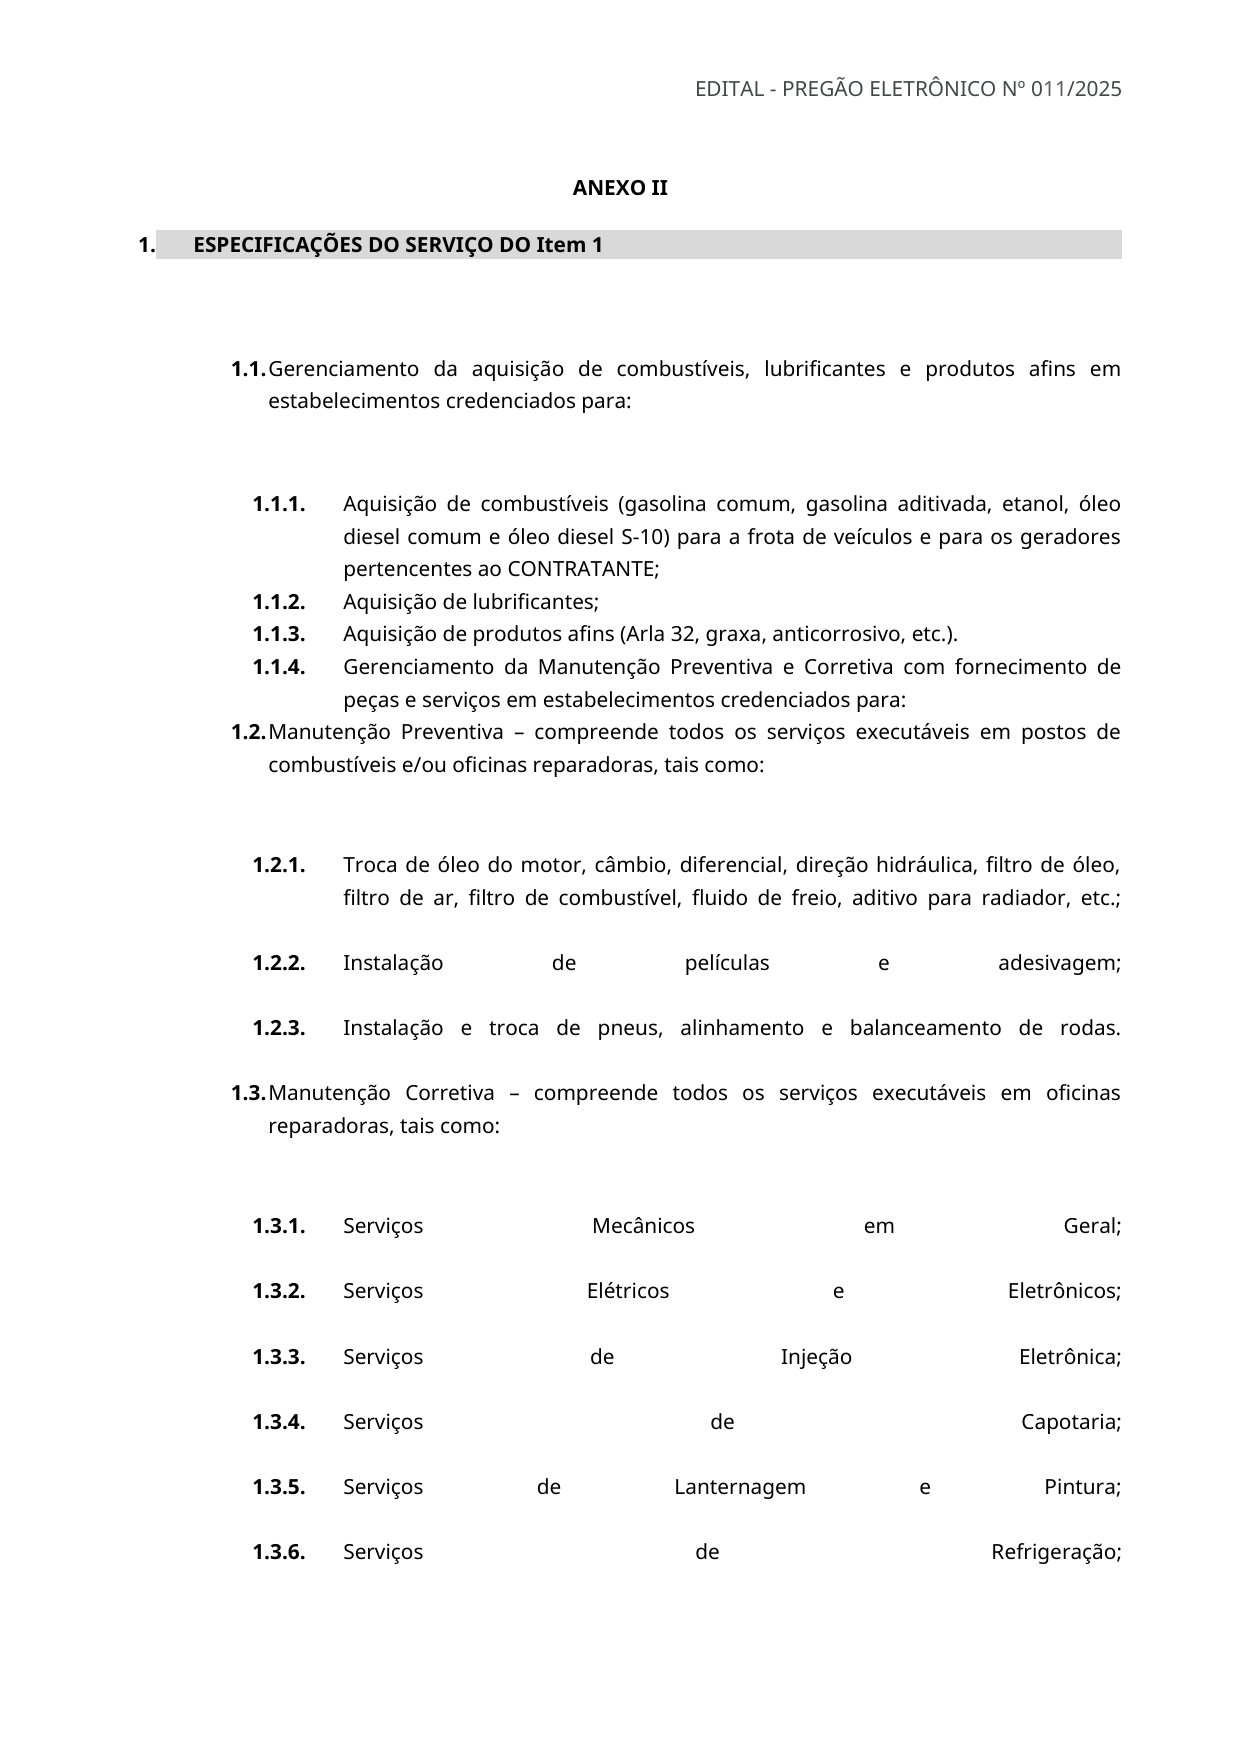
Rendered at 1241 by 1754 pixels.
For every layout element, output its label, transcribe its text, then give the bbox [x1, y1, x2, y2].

subtitle Serviços de Lanternagem e Pintura; [306, 1472, 1122, 1533]
subtitle Serviços Mecânicos em Geral; [306, 1211, 1122, 1272]
subtitle Serviços de Capotaria; [306, 1407, 1122, 1468]
subtitle Aquisição de lubrificantes; [306, 587, 1122, 615]
subtitle Gerenciamento da Manutenção Preventiva e Corretiva com fornecimento de peças e serviços em estabelecimentos credenciados para: [306, 652, 1122, 713]
subtitle Serviços de Refrigeração; [306, 1537, 1122, 1598]
text ANEXO II [118, 173, 1122, 201]
subtitle ESPECIFICAÇÕES DO SERVIÇO DO Item 1 [156, 230, 1122, 259]
subtitle Manutenção Corretiva – compreende todos os serviços executáveis em oficinas reparadoras, tais como: [231, 1078, 1122, 1139]
subtitle Gerenciamento da aquisição de combustíveis, lubrificantes e produtos afins em estabelecimentos credenciados para: [231, 354, 1122, 415]
subtitle Serviços Elétricos e Eletrônicos; [306, 1277, 1122, 1338]
subtitle Aquisição de produtos afins (Arla 32, graxa, anticorrosivo, etc.). [306, 619, 1122, 648]
subtitle Aquisição de combustíveis (gasolina comum, gasolina aditivada, etanol, óleo diesel comum e óleo diesel S-10) para a frota de veículos e para os geradores pertencentes ao CONTRATANTE; [306, 489, 1122, 583]
subtitle Troca de óleo do motor, câmbio, diferencial, direção hidráulica, filtro de óleo, filtro de ar, filtro de combustível, fluido de freio, aditivo para radiador, etc.; [306, 850, 1122, 944]
subtitle Instalação de películas e adesivagem; [306, 948, 1122, 1009]
subtitle Manutenção Preventiva – compreende todos os serviços executáveis em postos de combustíveis e/ou oficinas reparadoras, tais como: [231, 717, 1122, 778]
subtitle Serviços de Injeção Eletrônica; [306, 1342, 1122, 1403]
subtitle Instalação e troca de pneus, alinhamento e balanceamento de rodas. [306, 1013, 1122, 1074]
